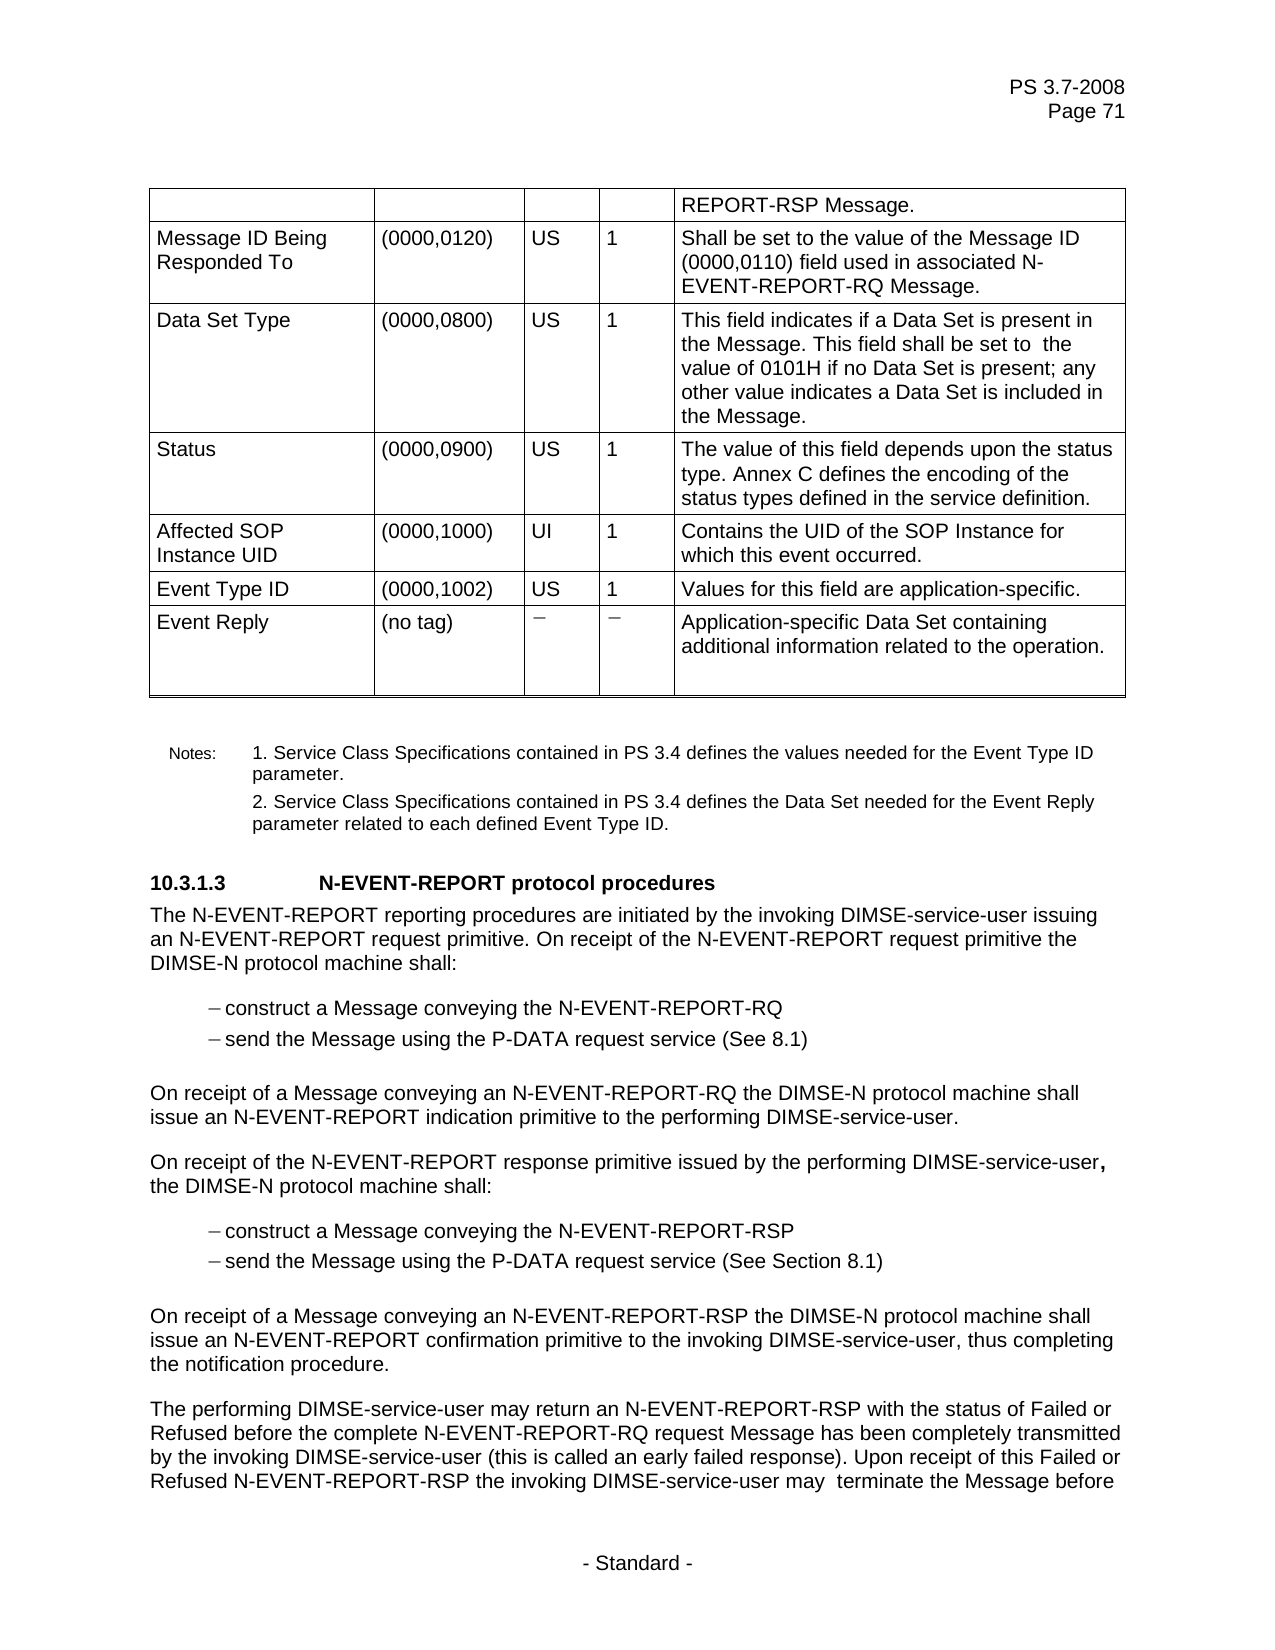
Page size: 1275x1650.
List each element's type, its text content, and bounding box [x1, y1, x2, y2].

text On receipt of the N-EVENT-REPORT response primitive issued by the performing DIMSE-service-user, the DIMSE-N protocol machine shall: [150, 1150, 1125, 1198]
table_cell (0000,1000) [375, 515, 524, 571]
table_cell 1 [600, 515, 674, 571]
table_cell 1 [600, 572, 674, 605]
table_cell [150, 189, 374, 221]
table_cell Shall be set to the value of the Message ID (0000,0110) field used in associated N-EVENT-REPORT-RQ Message. [675, 222, 1125, 302]
text 2. Service Class Specifications contained in PS 3.4 defines the Data Set needed for the Event Reply parameter related to each defined Event Type ID. [252, 791, 1125, 834]
table_cell Message ID Being Responded To [150, 222, 374, 302]
table_cell 1 [600, 222, 674, 302]
table_cell This field indicates if a Data Set is present in the Message. This field shall be set to the value of 0101H if no Data Set is present; any other value indicates a Data Set is included in the Message. [675, 304, 1125, 432]
text  construct a Message conveying the N-EVENT-REPORT-RSP [206, 1219, 1125, 1243]
text On receipt of a Message conveying an N-EVENT-REPORT-RQ the DIMSE-N protocol machine shall issue an N-EVENT-REPORT indication primitive to the performing DIMSE-service-user. [150, 1081, 1125, 1129]
text  send the Message using the P-DATA request service (See Section 8.1) [206, 1249, 1125, 1297]
text On receipt of a Message conveying an N-EVENT-REPORT-RSP the DIMSE-N protocol machine shall issue an N-EVENT-REPORT confirmation primitive to the invoking DIMSE-service-user, thus completing the notification procedure. [150, 1303, 1125, 1376]
table_cell REPORT-RSP Message. [675, 189, 1125, 221]
table_cell (0000,0120) [375, 222, 524, 302]
text The N-EVENT-REPORT reporting procedures are initiated by the invoking DIMSE-service-user issuing an N-EVENT-REPORT request primitive. On receipt of the N-EVENT-REPORT request primitive the DIMSE-N protocol machine shall: [150, 903, 1125, 975]
table_cell (0000,0800) [375, 304, 524, 432]
text The performing DIMSE-service-user may return an N-EVENT-REPORT-RSP with the status of Failed or Refused before the complete N-EVENT-REPORT-RQ request Message has been completely transmitted by the invoking DIMSE-service-user (this is called an early failed response). Upon receipt of this Failed or Refused N-EVENT-REPORT-RSP the invoking DIMSE-service-user may terminate the Message before [150, 1397, 1125, 1493]
table_cell  [600, 606, 674, 694]
table_cell 1 [600, 433, 674, 514]
table_cell Contains the UID of the SOP Instance for which this event occurred. [675, 515, 1125, 571]
text  send the Message using the P-DATA request service (See 8.1) [206, 1027, 1125, 1075]
table_cell 1 [600, 304, 674, 432]
table_cell US [525, 433, 599, 514]
table_cell Data Set Type [150, 304, 374, 432]
table_cell Status [150, 433, 374, 514]
table_cell (no tag) [375, 606, 524, 694]
text  construct a Message conveying the N-EVENT-REPORT-RQ [206, 996, 1125, 1020]
subtitle 10.3.1.3 N-EVENT-REPORT protocol procedures [150, 871, 1125, 895]
table_cell The value of this field depends upon the status type. Annex C defines the encoding of the status types defined in the service definition. [675, 433, 1125, 514]
table_cell Event Type ID [150, 572, 374, 605]
table_cell (0000,0900) [375, 433, 524, 514]
table_cell Affected SOP Instance UID [150, 515, 374, 571]
table_cell Values for this field are application-specific. [675, 572, 1125, 605]
table_cell UI [525, 515, 599, 571]
table_cell [525, 189, 599, 221]
table_cell  [525, 606, 599, 694]
table_cell Application-specific Data Set containing additional information related to the operation. [675, 606, 1125, 694]
table_cell Event Reply [150, 606, 374, 694]
table_cell [375, 189, 524, 221]
text Notes: 1. Service Class Specifications contained in PS 3.4 defines the values needed for the Event Type ID parameter. [169, 742, 1125, 785]
table_cell US [525, 222, 599, 302]
table_cell US [525, 304, 599, 432]
table_cell US [525, 572, 599, 605]
table_cell [600, 189, 674, 221]
table_cell (0000,1002) [375, 572, 524, 605]
